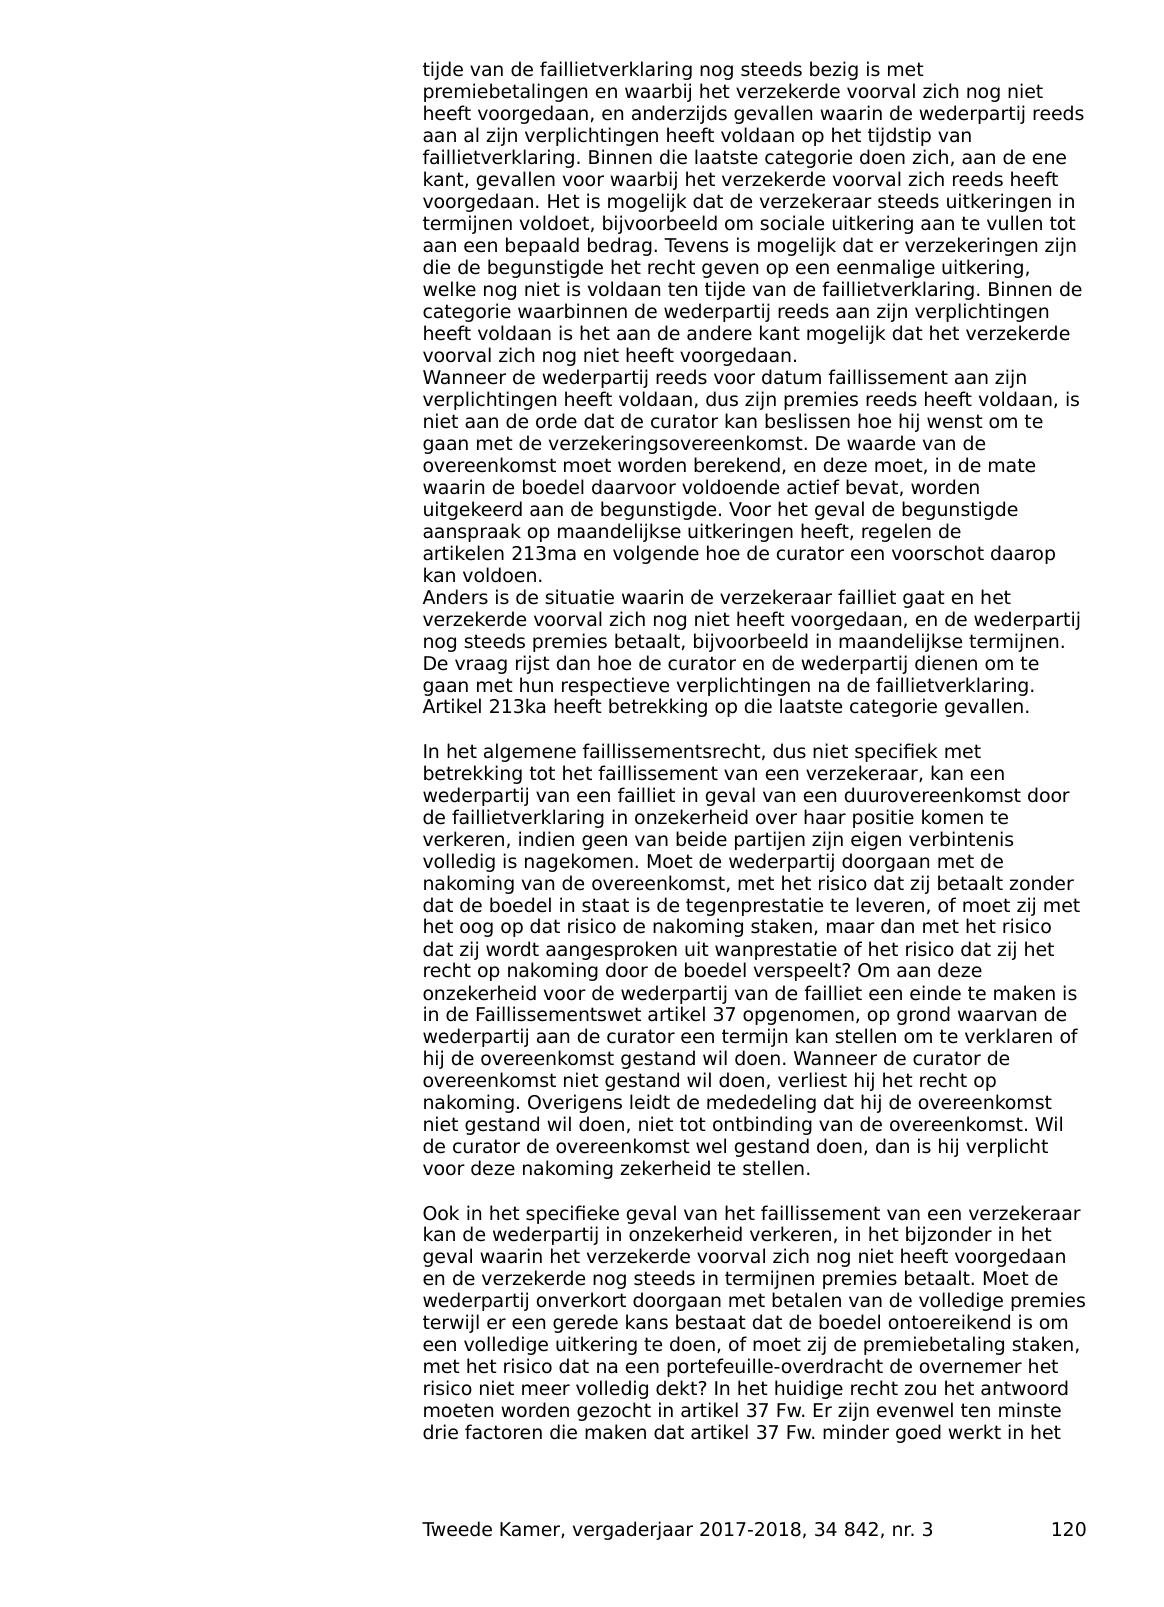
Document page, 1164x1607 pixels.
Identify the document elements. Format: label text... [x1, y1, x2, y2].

text In het algemene faillissementsrecht, dus niet specifiek met betrekking tot het faillissement van een verzekeraar, kan een wederpartij van een failliet in geval van een duurovereenkomst door de faillietverklaring in onzekerheid over haar positie komen te verkeren, indien geen van beide partijen zijn eigen verbintenis volledig is nagekomen. Moet de wederpartij doorgaan met de nakoming van de overeenkomst, met het risico dat zij betaalt zonder dat de boedel in staat is de tegenprestatie te leveren, of moet zij met het oog op dat risico de nakoming staken, maar dan met het risico dat zij wordt aangesproken uit wanprestatie of het risico dat zij het recht op nakoming door de boedel verspeelt? Om aan deze onzekerheid voor de wederpartij van de failliet een einde te maken is in de Faillissementswet artikel 37 opgenomen, op grond waarvan de wederpartij aan de curator een termijn kan stellen om te verklaren of hij de overeenkomst gestand wil doen. Wanneer de curator de overeenkomst niet gestand wil doen, verliest hij het recht op nakoming. Overigens leidt de mededeling dat hij de overeenkomst niet gestand wil doen, niet tot ontbinding van de overeenkomst. Wil de curator de overeenkomst wel gestand doen, dan is hij verplicht voor deze nakoming zekerheid te stellen. [422, 741, 1087, 1180]
text Ook in het specifieke geval van het faillissement van een verzekeraar kan de wederpartij in onzekerheid verkeren, in het bijzonder in het geval waarin het verzekerde voorval zich nog niet heeft voorgedaan en de verzekerde nog steeds in termijnen premies betaalt. Moet de wederpartij onverkort doorgaan met betalen van de volledige premies terwijl er een gerede kans bestaat dat de boedel ontoereikend is om een volledige uitkering te doen, of moet zij de premiebetaling staken, met het risico dat na een portefeuille-overdracht de overnemer het risico niet meer volledig dekt? In het huidige recht zou het antwoord moeten worden gezocht in artikel 37 Fw. Er zijn evenwel ten minste drie factoren die maken dat artikel 37 Fw. minder goed werkt in het [422, 1202, 1087, 1444]
text tijde van de faillietverklaring nog steeds bezig is met premiebetalingen en waarbij het verzekerde voorval zich nog niet heeft voorgedaan, en anderzijds gevallen waarin de wederpartij reeds aan al zijn verplichtingen heeft voldaan op het tijdstip van faillietverklaring. Binnen die laatste categorie doen zich, aan de ene kant, gevallen voor waarbij het verzekerde voorval zich reeds heeft voorgedaan. Het is mogelijk dat de verzekeraar steeds uitkeringen in termijnen voldoet, bijvoorbeeld om sociale uitkering aan te vullen tot aan een bepaald bedrag. Tevens is mogelijk dat er verzekeringen zijn die de begunstigde het recht geven op een eenmalige uitkering, welke nog niet is voldaan ten tijde van de faillietverklaring. Binnen de categorie waarbinnen de wederpartij reeds aan zijn verplichtingen heeft voldaan is het aan de andere kant mogelijk dat het verzekerde voorval zich nog niet heeft voorgedaan. [422, 59, 1087, 367]
text Wanneer de wederpartij reeds voor datum faillissement aan zijn verplichtingen heeft voldaan, dus zijn premies reeds heeft voldaan, is niet aan de orde dat de curator kan beslissen hoe hij wenst om te gaan met de verzekeringsovereenkomst. De waarde van de overeenkomst moet worden berekend, en deze moet, in de mate waarin de boedel daarvoor voldoende actief bevat, worden uitgekeerd aan de begunstigde. Voor het geval de begunstigde aanspraak op maandelijkse uitkeringen heeft, regelen de artikelen 213ma en volgende hoe de curator een voorschot daarop kan voldoen. [422, 367, 1087, 587]
text Anders is de situatie waarin de verzekeraar failliet gaat en het verzekerde voorval zich nog niet heeft voorgedaan, en de wederpartij nog steeds premies betaalt, bijvoorbeeld in maandelijkse termijnen. De vraag rijst dan hoe de curator en de wederpartij dienen om te gaan met hun respectieve verplichtingen na de faillietverklaring. Artikel 213ka heeft betrekking op die laatste categorie gevallen. [422, 587, 1087, 718]
